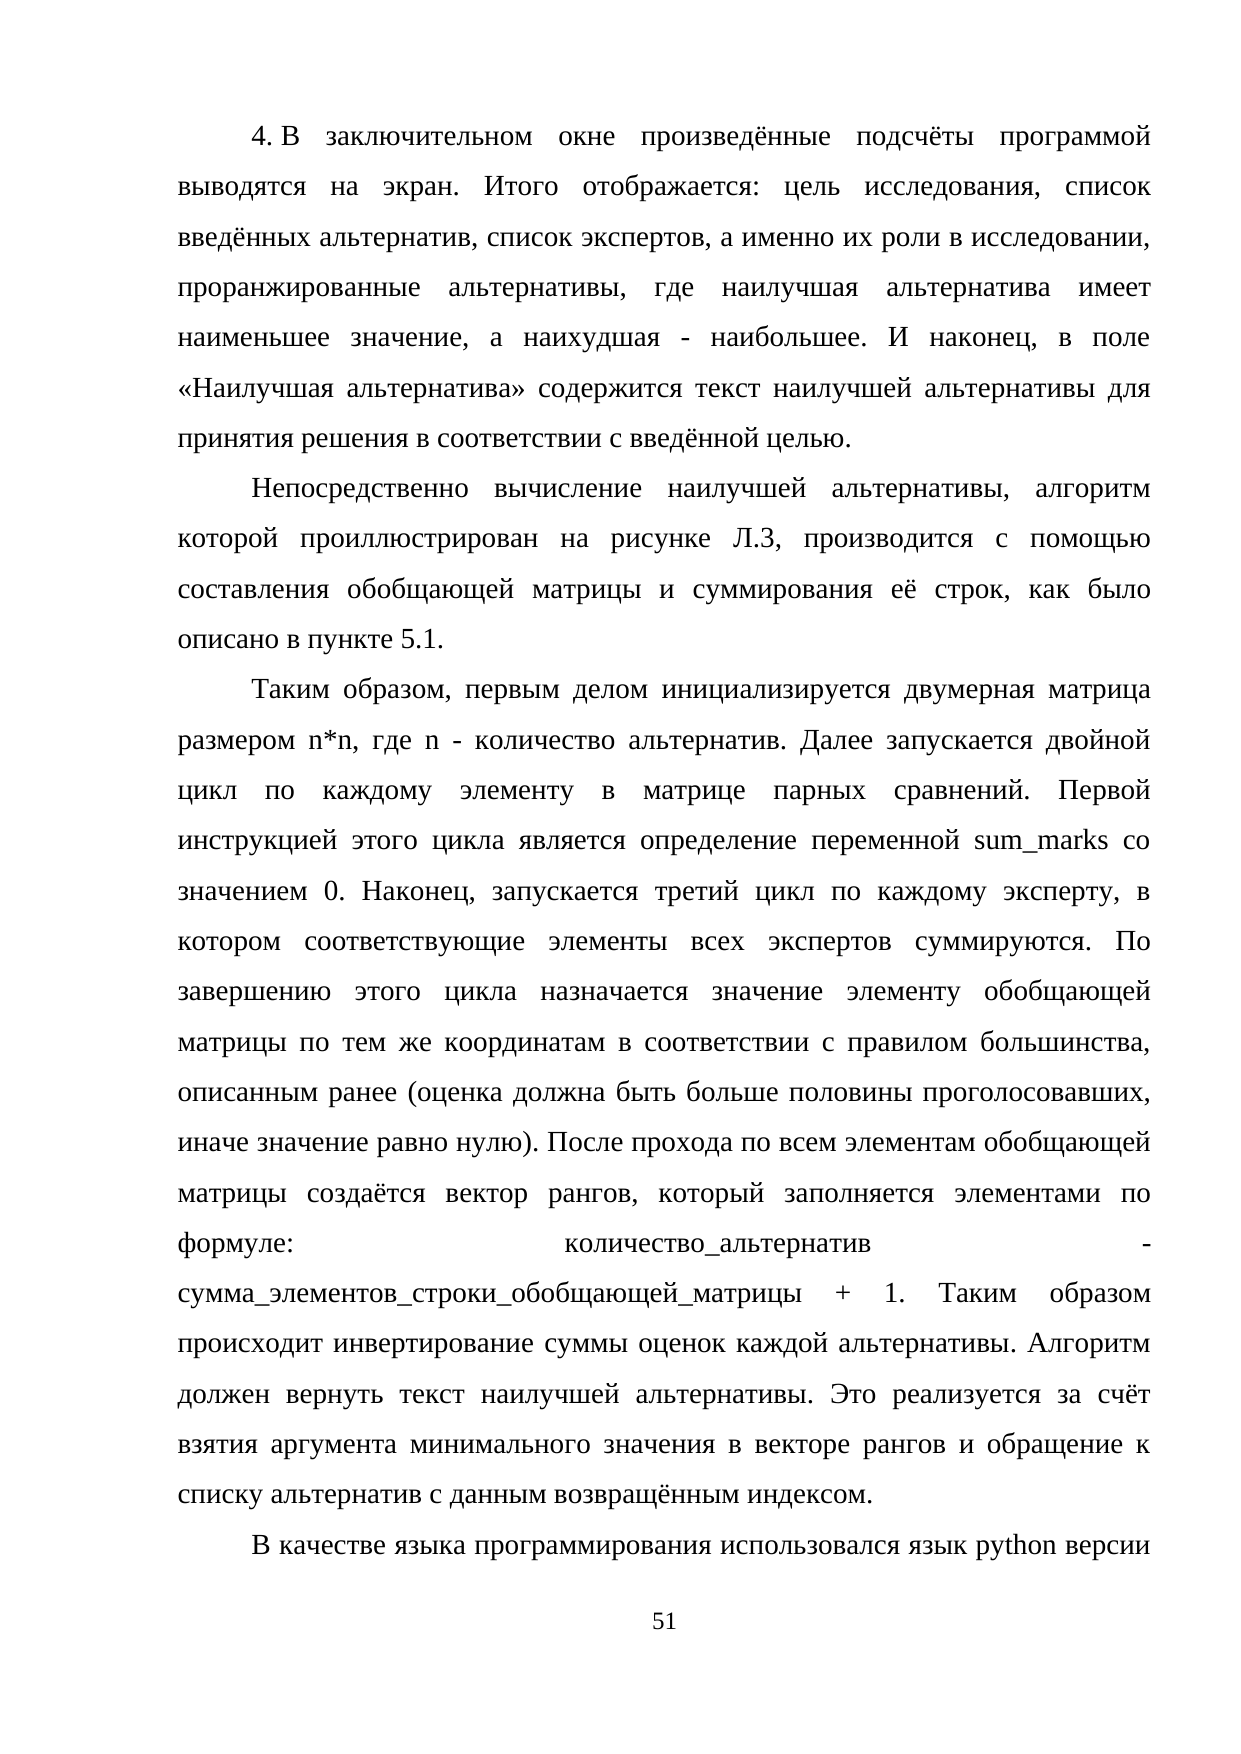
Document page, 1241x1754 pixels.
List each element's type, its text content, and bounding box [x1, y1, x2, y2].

text Таким образом, первым делом инициализируется двумерная матрица размером n*n, где n - количество альтернатив. Далее запускается двойной цикл по каждому элементу в матрице парных сравнений. Первой инструкцией этого цикла является определение переменной sum_marks со значением 0. Наконец, запускается третий цикл по каждому эксперту, в котором соответствующие элементы всех экспертов суммируются. По завершению этого цикла назначается значение элементу обобщающей матрицы по тем же координатам в соответствии с правилом большинства, описанным ранее (оценка должна быть больше половины проголосовавших, иначе значение равно нулю). После прохода по всем элементам обобщающей матрицы создаётся вектор рангов, который заполняется элементами по формуле: количество_альтернатив - сумма_элементов_строки_обобщающей_матрицы + 1. Таким образом происходит инвертирование суммы оценок каждой альтернативы. Алгоритм должен вернуть текст наилучшей альтернативы. Это реализуется за счёт взятия аргумента минимального значения в векторе рангов и обращение к списку альтернатив с данным возвращённым индексом. [177, 672, 1152, 1510]
text В качестве языка программирования использовался язык python версии [177, 1527, 1152, 1560]
list В заключительном окне произведённые подсчёты программой выводятся на экран. Итого отображается: цель исследования, список введённых альтернатив, список экспертов, а именно их роли в исследовании, проранжированные альтернативы, где наилучшая альтернатива имеет наименьшее значение, а наихудшая - наибольшее. И наконец, в поле «Наилучшая альтернатива» содержится текст наилучшей альтернативы для принятия решения в соответствии с введённой целью. [177, 118, 1152, 453]
text Непосредственно вычисление наилучшей альтернативы, алгоритм которой проиллюстрирован на рисунке Л.3, производится с помощью составления обобщающей матрицы и суммирования её строк, как было описано в пункте 5.1. [177, 470, 1152, 655]
